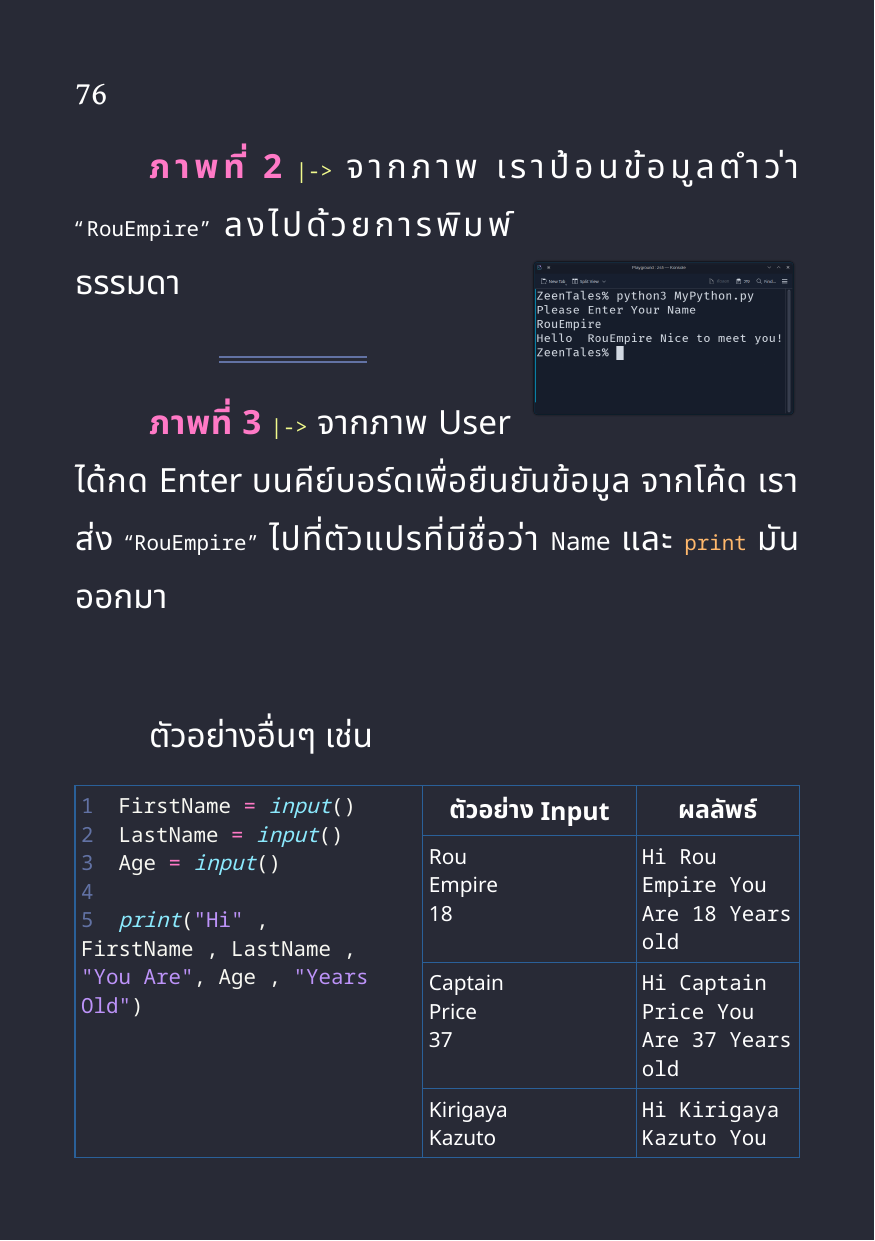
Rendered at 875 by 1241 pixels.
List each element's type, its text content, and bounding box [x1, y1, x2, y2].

table_header 1 FirstName = input() 2 LastName = input() 3 Age = input() 4 5 print("Hi" , FirstName , LastName , "You Are", Age , "Years Old") [76, 786, 422, 1157]
table_cell Kirigaya Kazuto [423, 1089, 636, 1157]
table_cell Rou Empire 18 [423, 836, 636, 962]
table_cell Hi Kirigaya Kazuto You [637, 1089, 799, 1157]
text ตัวอย่างอื่นๆ เช่น [75, 712, 799, 763]
table_cell Hi Captain Price You Are 37 Years old [637, 963, 799, 1088]
table_header ตัวอย่าง Input [423, 786, 636, 835]
text ภาพที่ 3 |-> จากภาพ User ได้กด Enter บนคีย์บอร์ดเพื่อยืนยันข้อมูล จากโค้ด เราส่ง “RouEmpire” ไปที่ตัวแปรที่มีชื่อว่า Name และ print มันออกมา [75, 398, 799, 623]
table_header ผลลัพธ์ [637, 786, 799, 835]
table_cell Hi Rou Empire You Are 18 Years old [637, 836, 799, 962]
text ภาพที่ 2 |-> จากภาพ เราป้อนข้อมูลตำว่า “RouEmpire” ลงไปด้วยการพิมพ์ธรรมดา [75, 143, 799, 310]
picture [530, 257, 798, 419]
table_cell Captain Price 37 [423, 963, 636, 1088]
